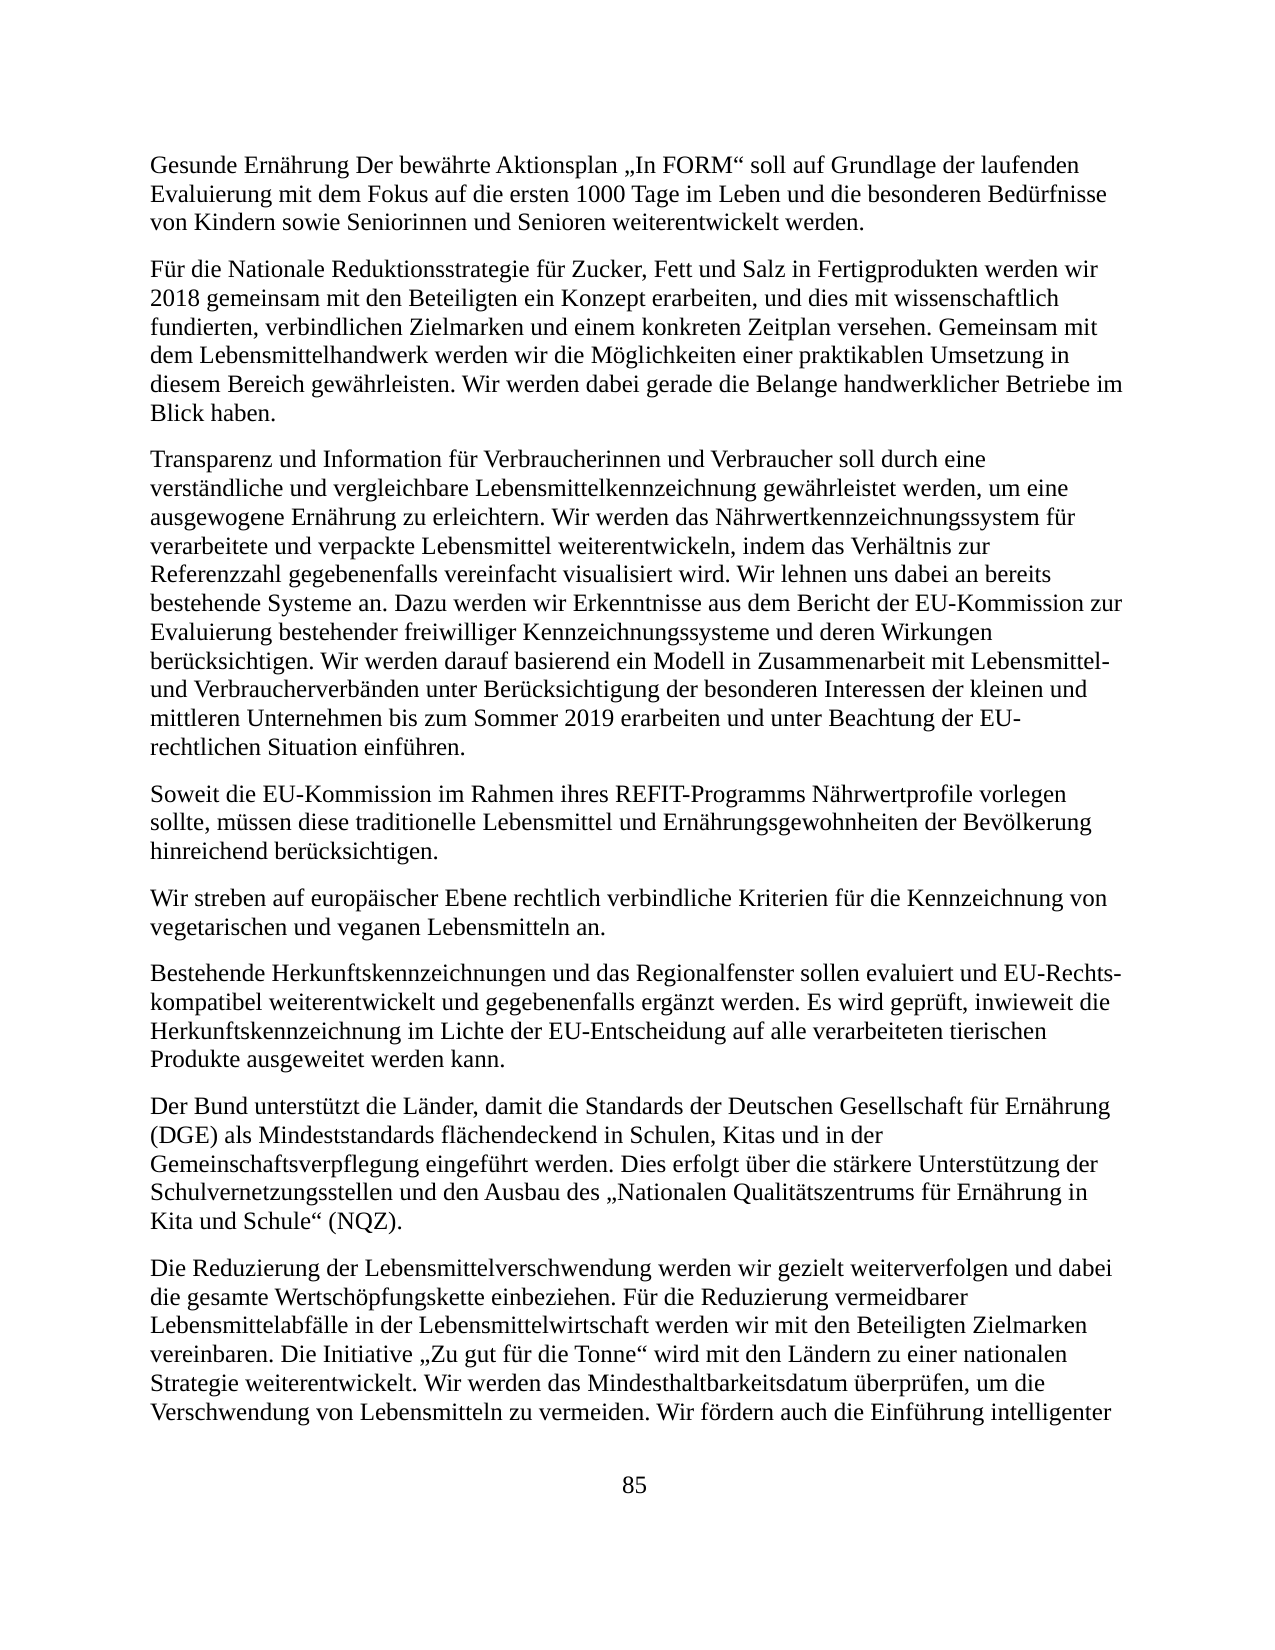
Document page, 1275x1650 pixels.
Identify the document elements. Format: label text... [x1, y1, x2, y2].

text Die Reduzierung der Lebensmittelverschwendung werden wir gezielt weiterverfolgen und dabei die gesamte Wertschöpfungskette einbeziehen. Für die Reduzierung vermeidbarer Lebensmittelabfälle in der Lebensmittelwirtschaft werden wir mit den Beteiligten Zielmarken vereinbaren. Die Initiative „Zu gut für die Tonne“ wird mit den Ländern zu einer nationalen Strategie weiterentwickelt. Wir werden das Mindesthaltbarkeitsdatum überprüfen, um die Verschwendung von Lebensmitteln zu vermeiden. Wir fördern auch die Einführung intelligenter [150, 1253, 1125, 1425]
text Der Bund unterstützt die Länder, damit die Standards der Deutschen Gesellschaft für Ernährung (DGE) als Mindeststandards flächendeckend in Schulen, Kitas und in der Gemeinschaftsverpflegung eingeführt werden. Dies erfolgt über die stärkere Unterstützung der Schulvernetzungsstellen und den Ausbau des „Nationalen Qualitätszentrums für Ernährung in Kita und Schule“ (NQZ). [150, 1091, 1125, 1235]
text Soweit die EU-Kommission im Rahmen ihres REFIT-Programms Nährwertprofile vorlegen sollte, müssen diese traditionelle Lebensmittel und Ernährungsgewohnheiten der Bevölkerung hinreichend berücksichtigen. [150, 779, 1125, 865]
text Gesunde Ernährung Der bewährte Aktionsplan „In FORM“ soll auf Grundlage der laufenden Evaluierung mit dem Fokus auf die ersten 1000 Tage im Leben und die besonderen Bedürfnisse von Kindern sowie Seniorinnen und Senioren weiterentwickelt werden. [150, 150, 1125, 236]
text Transparenz und Information für Verbraucherinnen und Verbraucher soll durch eine verständliche und vergleichbare Lebensmittelkennzeichnung gewährleistet werden, um eine ausgewogene Ernährung zu erleichtern. Wir werden das Nährwertkennzeichnungssystem für verarbeitete und verpackte Lebensmittel weiterentwickeln, indem das Verhältnis zur Referenzzahl gegebenenfalls vereinfacht visualisiert wird. Wir lehnen uns dabei an bereits bestehende Systeme an. Dazu werden wir Erkenntnisse aus dem Bericht der EU-Kommission zur Evaluierung bestehender freiwilliger Kennzeichnungssysteme und deren Wirkungen berücksichtigen. Wir werden darauf basierend ein Modell in Zusammenarbeit mit Lebensmittel- und Verbraucherverbänden unter Berücksichtigung der besonderen Interessen der kleinen und mittleren Unternehmen bis zum Sommer 2019 erarbeiten und unter Beachtung der EU-rechtlichen Situation einführen. [150, 444, 1125, 761]
text Wir streben auf europäischer Ebene rechtlich verbindliche Kriterien für die Kennzeichnung von vegetarischen und veganen Lebensmitteln an. [150, 883, 1125, 940]
text Bestehende Herkunftskennzeichnungen und das Regionalfenster sollen evaluiert und EU-Rechts-kompatibel weiterentwickelt und gegebenenfalls ergänzt werden. Es wird geprüft, inwieweit die Herkunftskennzeichnung im Lichte der EU-Entscheidung auf alle verarbeiteten tierischen Produkte ausgeweitet werden kann. [150, 958, 1125, 1073]
text Für die Nationale Reduktionsstrategie für Zucker, Fett und Salz in Fertigprodukten werden wir 2018 gemeinsam mit den Beteiligten ein Konzept erarbeiten, und dies mit wissenschaftlich fundierten, verbindlichen Zielmarken und einem konkreten Zeitplan versehen. Gemeinsam mit dem Lebensmittelhandwerk werden wir die Möglichkeiten einer praktikablen Umsetzung in diesem Bereich gewährleisten. Wir werden dabei gerade die Belange handwerklicher Betriebe im Blick haben. [150, 254, 1125, 427]
